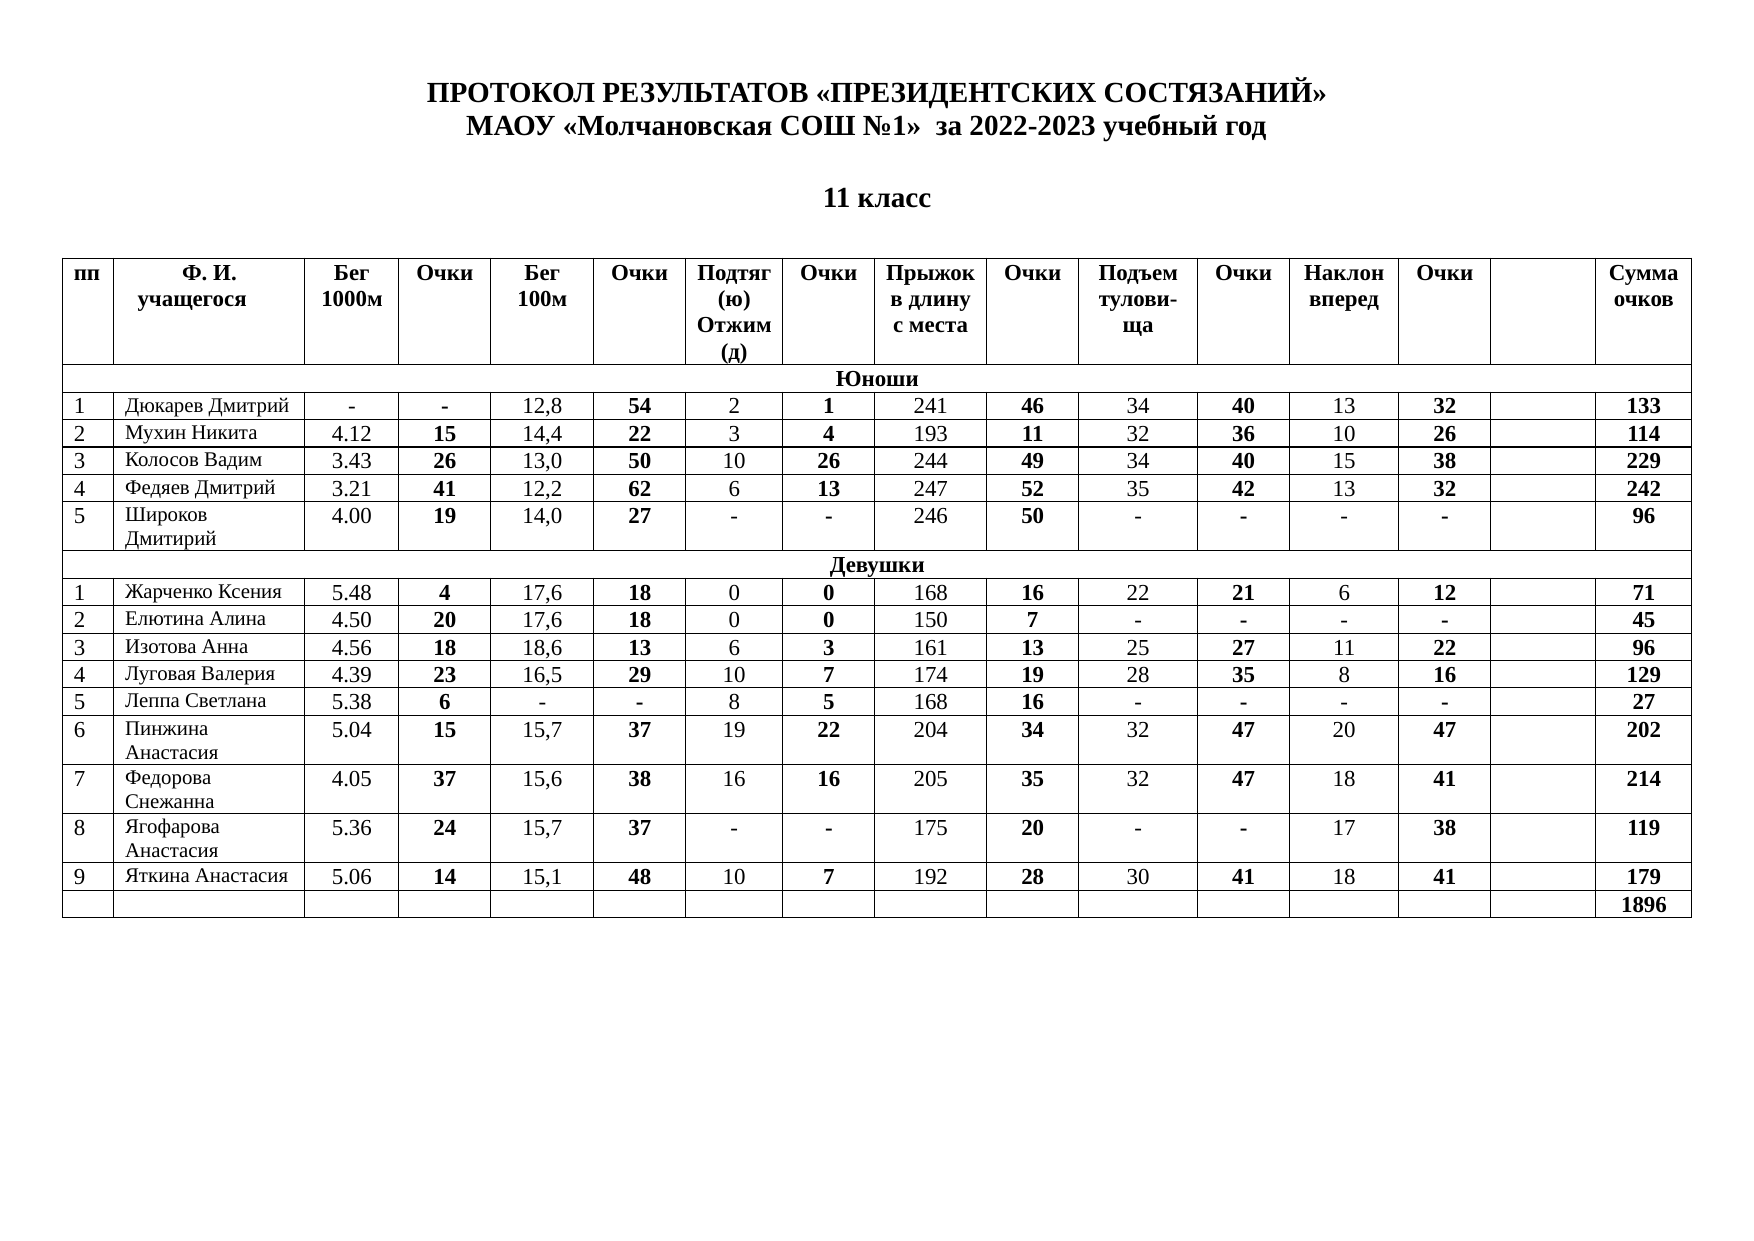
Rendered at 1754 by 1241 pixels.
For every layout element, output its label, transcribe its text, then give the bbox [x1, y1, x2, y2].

table_cell 2 [63, 420, 113, 446]
table_cell 204 [875, 716, 986, 764]
table_cell 246 [875, 502, 986, 550]
table_cell 20 [399, 606, 490, 632]
table_header Подтяг (ю) Отжим (д) [686, 259, 782, 364]
table_cell 6 [686, 475, 782, 501]
table_cell - [1079, 688, 1197, 715]
table_cell 22 [1399, 634, 1490, 660]
table_cell 247 [875, 475, 986, 501]
table_cell 19 [399, 502, 490, 550]
table_cell 5.36 [305, 814, 398, 862]
table_cell 2 [63, 606, 113, 632]
table_cell [1491, 579, 1595, 605]
table_cell 0 [783, 606, 874, 632]
table_cell [783, 891, 874, 917]
table_cell 29 [594, 661, 685, 687]
table_cell 175 [875, 814, 986, 862]
table_cell 36 [1198, 420, 1289, 446]
table_cell 26 [399, 448, 490, 474]
table_cell 8 [1290, 661, 1398, 687]
table_cell [305, 891, 398, 917]
table_cell 50 [987, 502, 1078, 550]
table_cell [1290, 891, 1398, 917]
table_cell 4.39 [305, 661, 398, 687]
table_cell Девушки [63, 551, 1691, 578]
table_header Очки [1198, 259, 1289, 364]
table_cell [1491, 475, 1595, 501]
table_cell 179 [1596, 863, 1691, 889]
table_cell 3 [63, 634, 113, 660]
table_cell 0 [783, 579, 874, 605]
table_cell Луговая Валерия [114, 661, 304, 687]
table_cell 20 [987, 814, 1078, 862]
table_cell Елютина Алина [114, 606, 304, 632]
table_header Очки [987, 259, 1078, 364]
table_cell 37 [594, 716, 685, 764]
table_cell - [1290, 606, 1398, 632]
table_header Бег 100м [491, 259, 593, 364]
table_cell 71 [1596, 579, 1691, 605]
table_cell [987, 891, 1078, 917]
table_cell Леппа Светлана [114, 688, 304, 715]
table_cell 3 [783, 634, 874, 660]
table_cell [1491, 661, 1595, 687]
table_cell - [1198, 814, 1289, 862]
table_cell 18,6 [491, 634, 593, 660]
table_cell 119 [1596, 814, 1691, 862]
table_header Ф. И. учащегося [114, 259, 304, 364]
table_cell 96 [1596, 634, 1691, 660]
table_cell 16 [987, 688, 1078, 715]
table_cell 47 [1399, 716, 1490, 764]
table_cell 35 [1198, 661, 1289, 687]
table_cell 48 [594, 863, 685, 889]
table_cell 150 [875, 606, 986, 632]
table_cell 42 [1198, 475, 1289, 501]
table_cell 202 [1596, 716, 1691, 764]
table_cell 4 [63, 661, 113, 687]
table_cell 34 [987, 716, 1078, 764]
table_cell Пинжина Анастасия [114, 716, 304, 764]
table_cell 13 [594, 634, 685, 660]
table_cell 10 [686, 863, 782, 889]
text ПРОТОКОЛ РЕЗУЛЬТАТОВ «ПРЕЗИДЕНТСКИХ СОСТЯЗАНИЙ» [75, 75, 1679, 108]
table_cell 5.04 [305, 716, 398, 764]
table_cell 18 [1290, 863, 1398, 889]
table_cell 4.50 [305, 606, 398, 632]
table_cell - [686, 814, 782, 862]
table_cell [686, 891, 782, 917]
table_cell 23 [399, 661, 490, 687]
table_header Прыжок в длину с места [875, 259, 986, 364]
table_cell 16 [686, 765, 782, 813]
table_cell 45 [1596, 606, 1691, 632]
table_cell Широков Дмитирий [114, 502, 304, 550]
table_cell 41 [1399, 765, 1490, 813]
table_cell 34 [1079, 393, 1197, 419]
table_cell [1491, 716, 1595, 764]
table_cell 2 [686, 393, 782, 419]
table_cell [114, 891, 304, 917]
table_cell Изотова Анна [114, 634, 304, 660]
table_header Очки [594, 259, 685, 364]
table_cell 0 [686, 606, 782, 632]
table_cell 18 [1290, 765, 1398, 813]
table_cell [63, 891, 113, 917]
table_cell - [1079, 606, 1197, 632]
table_cell 15,7 [491, 814, 593, 862]
table_cell 47 [1198, 716, 1289, 764]
table_cell Жарченко Ксения [114, 579, 304, 605]
table_cell 32 [1399, 475, 1490, 501]
table_cell 10 [1290, 420, 1398, 446]
table_cell - [1198, 502, 1289, 550]
table_cell 16 [783, 765, 874, 813]
table_cell 62 [594, 475, 685, 501]
table_cell [1399, 891, 1490, 917]
table_cell [1491, 891, 1595, 917]
table_cell 4 [399, 579, 490, 605]
table_cell 40 [1198, 393, 1289, 419]
table_cell 114 [1596, 420, 1691, 446]
table_cell 168 [875, 579, 986, 605]
table_cell 5 [63, 502, 113, 550]
table_cell 41 [1399, 863, 1490, 889]
table_cell 168 [875, 688, 986, 715]
table_cell 205 [875, 765, 986, 813]
table_header Бег 1000м [305, 259, 398, 364]
table_cell - [783, 814, 874, 862]
table_cell 13 [783, 475, 874, 501]
table_cell 5.38 [305, 688, 398, 715]
table_cell 96 [1596, 502, 1691, 550]
table_cell 4.05 [305, 765, 398, 813]
table_cell 38 [1399, 814, 1490, 862]
table_cell 47 [1198, 765, 1289, 813]
table_cell Ягофарова Анастасия [114, 814, 304, 862]
table_cell 19 [686, 716, 782, 764]
table_cell 22 [1079, 579, 1197, 605]
table_cell 1 [63, 579, 113, 605]
table_cell 19 [987, 661, 1078, 687]
table_cell 28 [1079, 661, 1197, 687]
table_cell [594, 891, 685, 917]
table_cell 15,7 [491, 716, 593, 764]
table_cell 46 [987, 393, 1078, 419]
table_cell 229 [1596, 448, 1691, 474]
table_cell 32 [1079, 765, 1197, 813]
text 11 класс [75, 181, 1679, 214]
table_cell 129 [1596, 661, 1691, 687]
table_cell 18 [594, 579, 685, 605]
table_cell Дюкарев Дмитрий [114, 393, 304, 419]
table_cell 6 [686, 634, 782, 660]
table_cell [1491, 502, 1595, 550]
table_cell 1896 [1596, 891, 1691, 917]
table_cell 8 [686, 688, 782, 715]
table_cell - [1290, 502, 1398, 550]
table_cell 24 [399, 814, 490, 862]
table_cell 6 [63, 716, 113, 764]
table_cell 4 [783, 420, 874, 446]
table_cell - [1198, 688, 1289, 715]
table_cell 15 [399, 420, 490, 446]
table_header пп [63, 259, 113, 364]
table_cell 10 [686, 661, 782, 687]
table_cell 5.48 [305, 579, 398, 605]
table_cell 192 [875, 863, 986, 889]
table_cell 12,8 [491, 393, 593, 419]
table_cell 16 [987, 579, 1078, 605]
table_cell 22 [783, 716, 874, 764]
table_cell - [1079, 814, 1197, 862]
table_cell 3.43 [305, 448, 398, 474]
table_cell Яткина Анастасия [114, 863, 304, 889]
table_cell 10 [686, 448, 782, 474]
table_header Наклон вперед [1290, 259, 1398, 364]
table_cell 5 [63, 688, 113, 715]
table_cell 49 [987, 448, 1078, 474]
table_cell 52 [987, 475, 1078, 501]
table_cell 35 [1079, 475, 1197, 501]
table_cell 25 [1079, 634, 1197, 660]
table_cell 6 [1290, 579, 1398, 605]
table_cell 14 [399, 863, 490, 889]
table_cell 26 [783, 448, 874, 474]
table_cell - [783, 502, 874, 550]
table_cell 54 [594, 393, 685, 419]
table_cell [1491, 393, 1595, 419]
table_cell 0 [686, 579, 782, 605]
table_cell 4.56 [305, 634, 398, 660]
table_cell 11 [1290, 634, 1398, 660]
table_cell 26 [1399, 420, 1490, 446]
table_header Очки [783, 259, 874, 364]
table_cell 14,4 [491, 420, 593, 446]
table_cell 32 [1399, 393, 1490, 419]
table_cell 15,6 [491, 765, 593, 813]
table_cell - [1399, 606, 1490, 632]
table_cell 5.06 [305, 863, 398, 889]
table_cell [1491, 688, 1595, 715]
table_cell [491, 891, 593, 917]
table_header Сумма очков [1596, 259, 1691, 364]
table_cell [399, 891, 490, 917]
table_cell 27 [1596, 688, 1691, 715]
table_cell 20 [1290, 716, 1398, 764]
table_cell 4.12 [305, 420, 398, 446]
table_header Очки [399, 259, 490, 364]
table_cell [1079, 891, 1197, 917]
table_cell 18 [399, 634, 490, 660]
table_cell 16,5 [491, 661, 593, 687]
table_cell - [399, 393, 490, 419]
table_header [1491, 259, 1595, 364]
table_cell 37 [594, 814, 685, 862]
table_cell 18 [594, 606, 685, 632]
table_cell 41 [399, 475, 490, 501]
table_cell 242 [1596, 475, 1691, 501]
table_cell 13 [987, 634, 1078, 660]
table_cell 40 [1198, 448, 1289, 474]
table_cell 14,0 [491, 502, 593, 550]
table_cell 15 [1290, 448, 1398, 474]
table_cell 6 [399, 688, 490, 715]
table_cell 30 [1079, 863, 1197, 889]
table_cell 241 [875, 393, 986, 419]
table_cell 11 [987, 420, 1078, 446]
table_cell [1491, 814, 1595, 862]
table_cell 7 [63, 765, 113, 813]
table_cell Юноши [63, 365, 1691, 392]
table_cell 17,6 [491, 606, 593, 632]
table_cell 3.21 [305, 475, 398, 501]
table_cell Федяев Дмитрий [114, 475, 304, 501]
table_cell 13 [1290, 475, 1398, 501]
table_cell - [686, 502, 782, 550]
table_cell Федорова Снежанна [114, 765, 304, 813]
table_cell 17 [1290, 814, 1398, 862]
table_cell 28 [987, 863, 1078, 889]
table_cell 32 [1079, 716, 1197, 764]
table_cell 1 [783, 393, 874, 419]
table_cell [1491, 863, 1595, 889]
table_cell 161 [875, 634, 986, 660]
table_cell 34 [1079, 448, 1197, 474]
table_cell [1491, 420, 1595, 446]
table_cell [1491, 606, 1595, 632]
table_cell 7 [783, 863, 874, 889]
table_cell 50 [594, 448, 685, 474]
table_cell [1491, 634, 1595, 660]
table_header Подъем тулови- ща [1079, 259, 1197, 364]
table_cell 8 [63, 814, 113, 862]
table_cell 5 [783, 688, 874, 715]
table_cell 174 [875, 661, 986, 687]
table_cell - [1198, 606, 1289, 632]
table_cell 38 [1399, 448, 1490, 474]
table_cell 244 [875, 448, 986, 474]
table_cell - [1399, 688, 1490, 715]
table_cell 3 [686, 420, 782, 446]
table_cell - [491, 688, 593, 715]
table_cell 21 [1198, 579, 1289, 605]
table_cell [1198, 891, 1289, 917]
table_cell [875, 891, 986, 917]
table_cell 4.00 [305, 502, 398, 550]
table_cell 22 [594, 420, 685, 446]
table_cell 35 [987, 765, 1078, 813]
table_cell 37 [399, 765, 490, 813]
table_cell 3 [63, 448, 113, 474]
table_cell 27 [594, 502, 685, 550]
table_header Очки [1399, 259, 1490, 364]
table_cell 13,0 [491, 448, 593, 474]
table_cell - [1399, 502, 1490, 550]
table_cell 1 [63, 393, 113, 419]
table_cell 7 [987, 606, 1078, 632]
text МАОУ «Молчановская СОШ №1» за 2022-2023 учебный год [75, 108, 1679, 142]
table_cell Колосов Вадим [114, 448, 304, 474]
table_cell 32 [1079, 420, 1197, 446]
table_cell 7 [783, 661, 874, 687]
table_cell 12,2 [491, 475, 593, 501]
table_cell 12 [1399, 579, 1490, 605]
table_cell 4 [63, 475, 113, 501]
table_cell - [1290, 688, 1398, 715]
table_cell 214 [1596, 765, 1691, 813]
table_cell 9 [63, 863, 113, 889]
table_cell Мухин Никита [114, 420, 304, 446]
table_cell 193 [875, 420, 986, 446]
table_cell [1491, 448, 1595, 474]
table_cell 38 [594, 765, 685, 813]
table_cell 15 [399, 716, 490, 764]
table_cell 27 [1198, 634, 1289, 660]
table_cell 16 [1399, 661, 1490, 687]
table_cell 13 [1290, 393, 1398, 419]
table_cell - [305, 393, 398, 419]
table_cell [1491, 765, 1595, 813]
table_cell - [1079, 502, 1197, 550]
table_cell 133 [1596, 393, 1691, 419]
table_cell 41 [1198, 863, 1289, 889]
table_cell - [594, 688, 685, 715]
table_cell 15,1 [491, 863, 593, 889]
table_cell 17,6 [491, 579, 593, 605]
